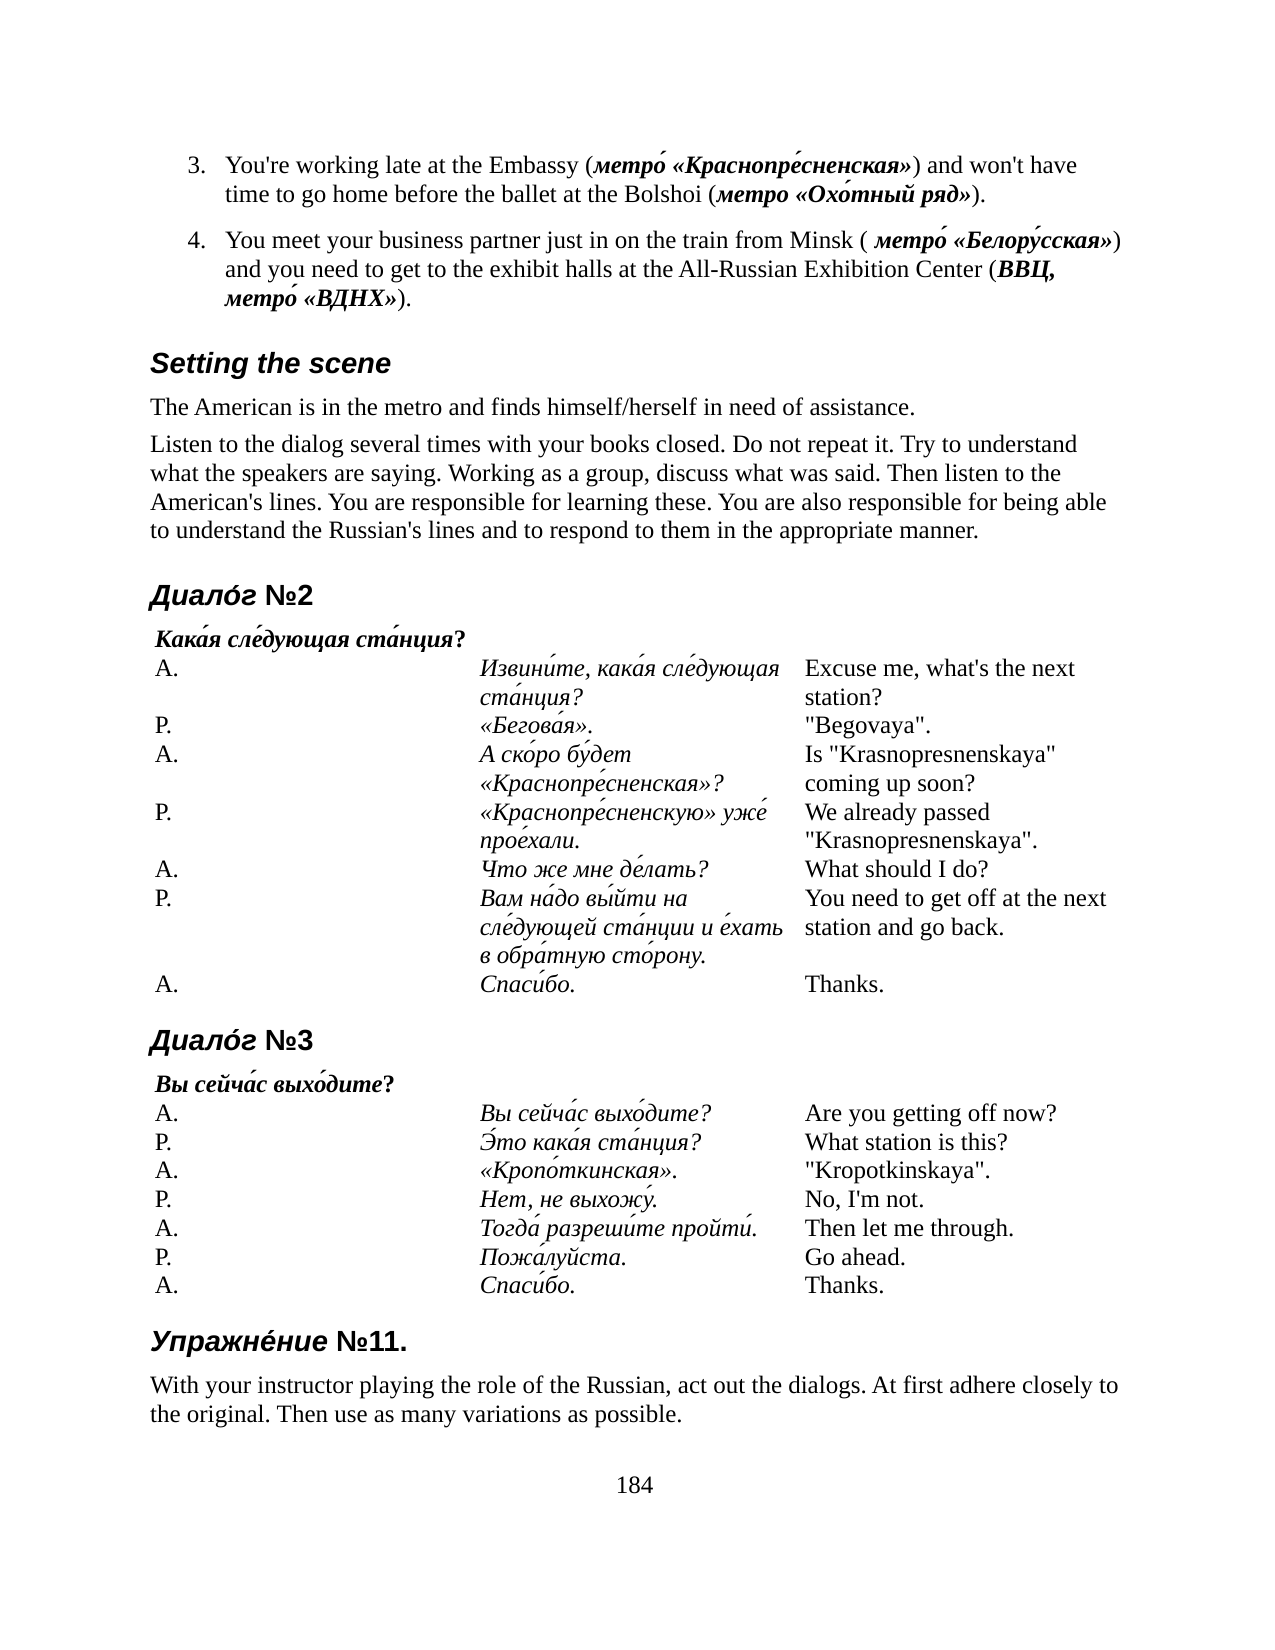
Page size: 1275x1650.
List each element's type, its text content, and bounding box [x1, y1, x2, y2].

table_cell Извини́те, кака́я сле́дующая ста́нция? [475, 653, 800, 711]
table_cell A. [150, 653, 475, 711]
table_header [475, 624, 1125, 653]
subtitle Диало́г №3 [150, 1023, 1125, 1057]
table_cell Thanks. [800, 969, 1125, 998]
table_cell What should I do? [800, 854, 1125, 883]
table_cell We already passed "Krasnopresnenskaya". [800, 797, 1125, 854]
subtitle Setting the scene [150, 346, 1125, 379]
table_cell А ско́ро бу́дет «Краснопре́сненская»? [475, 739, 800, 797]
table_cell Then let me through. [800, 1213, 1125, 1242]
table_cell Пожа́луйста. [475, 1242, 800, 1270]
table_header [475, 1069, 1125, 1098]
table_cell P. [150, 883, 475, 969]
table_cell «Бегова́я». [475, 711, 800, 739]
table_cell Что же мне де́лать? [475, 854, 800, 883]
table_cell Thanks. [800, 1270, 1125, 1299]
table_cell Is "Krasnopresnenskaya" coming up soon? [800, 739, 1125, 797]
table_cell "Kropotkinskaya". [800, 1155, 1125, 1184]
table_cell A. [150, 1270, 475, 1299]
table_cell P. [150, 1184, 475, 1213]
table_cell A. [150, 1098, 475, 1127]
table_cell "Begovaya". [800, 711, 1125, 739]
table_cell A. [150, 1213, 475, 1242]
table_cell Вы сейча́с выхо́дите? [475, 1098, 800, 1127]
table_cell P. [150, 797, 475, 854]
table_cell Вам на́до вы́йти на сле́дующей ста́нции и е́хать в обра́тную сто́рону. [475, 883, 800, 969]
table_cell A. [150, 854, 475, 883]
text Listen to the dialog several times with your books closed. Do not repeat it. Try to understand what the speakers are saying. Working as a group, discuss what was said. Then listen to the American's lines. You are responsible for learning these. You are also responsible for being able to understand the Russian's lines and to respond to them in the appropriate manner. [150, 429, 1125, 544]
table_cell You need to get off at the next station and go back. [800, 883, 1125, 969]
table_cell A. [150, 739, 475, 797]
table_header Вы сейча́с выхо́дите? [150, 1069, 475, 1098]
table_cell Excuse me, what's the next station? [800, 653, 1125, 711]
table_cell P. [150, 711, 475, 739]
table_header Кака́я сле́дующая ста́нция? [150, 624, 475, 653]
table_cell A. [150, 1155, 475, 1184]
list You meet your business partner just in on the train from Minsk ( метро́ «Белору́сская») and you need to get to the exhibit halls at the All-Russian Exhibition Center (ВВЦ, метро́ «ВДНХ»). [187, 225, 1125, 312]
table_cell Спаси́бо. [475, 969, 800, 998]
table_cell P. [150, 1242, 475, 1270]
table_cell Go ahead. [800, 1242, 1125, 1270]
table_cell Нет, не выхожу́. [475, 1184, 800, 1213]
subtitle Упражне́ние №11. [150, 1324, 1125, 1358]
table_cell «Кропо́ткинская». [475, 1155, 800, 1184]
text With your instructor playing the role of the Russian, act out the dialogs. At first adhere closely to the original. Then use as many variations as possible. [150, 1370, 1125, 1428]
subtitle Диало́г №2 [150, 578, 1125, 612]
table_cell P. [150, 1127, 475, 1155]
list You're working late at the Embassy (метро́ «Краснопре́сненская») and won't have time to go home before the ballet at the Bolshoi (метро «Охо́тный ряд»). [187, 150, 1125, 207]
text The American is in the metro and finds himself/herself in need of assistance. [150, 392, 1125, 420]
table_cell Э́то кака́я ста́нция? [475, 1127, 800, 1155]
table_cell No, I'm not. [800, 1184, 1125, 1213]
table_cell «Краснопре́сненскую» уже́ прое́хали. [475, 797, 800, 854]
table_cell Спаси́бо. [475, 1270, 800, 1299]
table_cell What station is this? [800, 1127, 1125, 1155]
table_cell Are you getting off now? [800, 1098, 1125, 1127]
table_cell A. [150, 969, 475, 998]
table_cell Тогда́ разреши́те пройти́. [475, 1213, 800, 1242]
